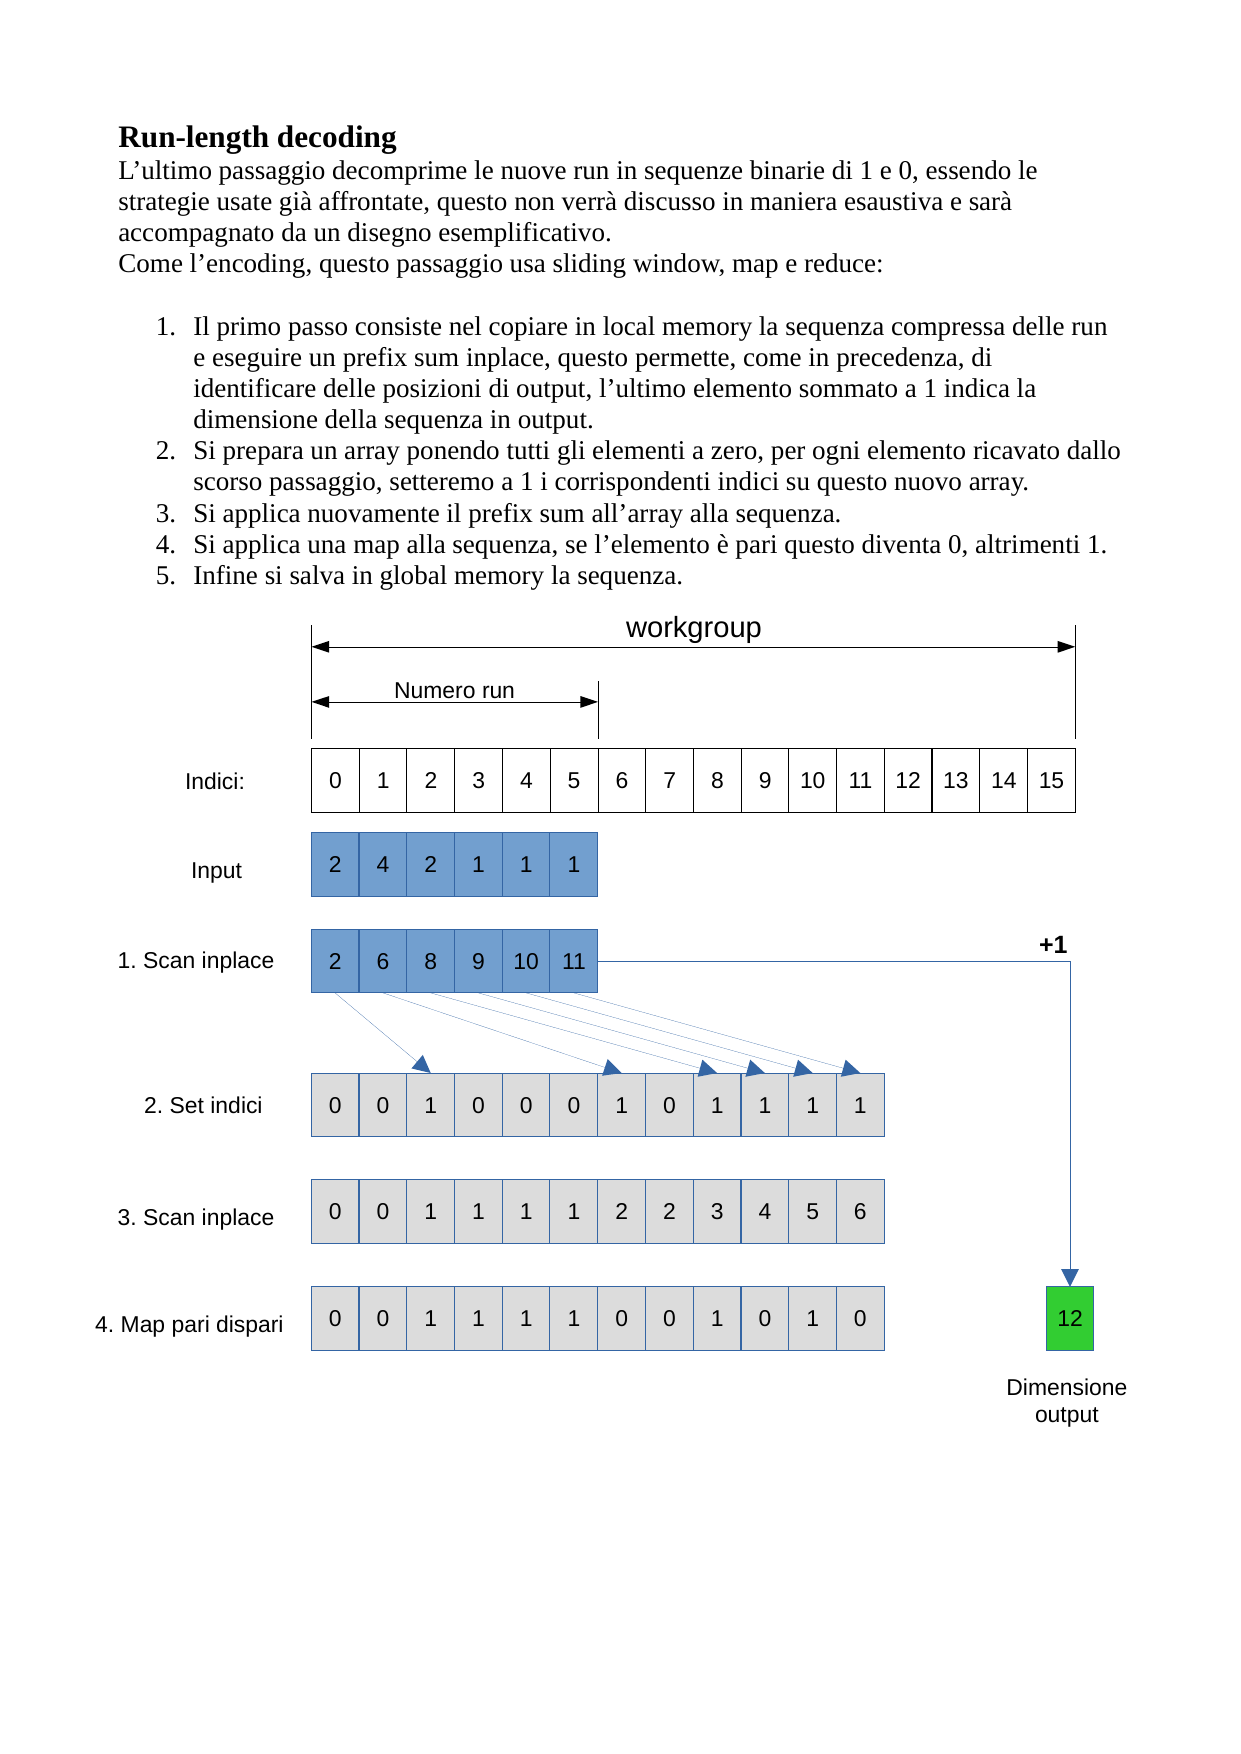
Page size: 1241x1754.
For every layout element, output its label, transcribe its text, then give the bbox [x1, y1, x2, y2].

text L’ultimo passaggio decomprime le nuove run in sequenze binarie di 1 e 0, essendo le strategie usate già affrontate, questo non verrà discusso in maniera esaustiva e sarà accompagnato da un disegno esemplificativo. [118, 154, 1122, 247]
text Run-length decoding [118, 118, 1122, 154]
list Si applica una map alla sequenza, se l’elemento è pari questo diventa 0, altrimenti 1. [156, 528, 1122, 559]
list Si applica nuovamente il prefix sum all’array alla sequenza. [156, 497, 1122, 528]
list Si prepara un array ponendo tutti gli elementi a zero, per ogni elemento ricavato dallo scorso passaggio, setteremo a 1 i corrispondenti indici su questo nuovo array. [156, 434, 1122, 497]
list Infine si salva in global memory la sequenza. [156, 559, 1122, 590]
list Il primo passo consiste nel copiare in local memory la sequenza compressa delle run e eseguire un prefix sum inplace, questo permette, come in precedenza, di identificare delle posizioni di output, l’ultimo elemento sommato a 1 indica la dimensione della sequenza in output. [156, 310, 1122, 434]
text Come l’encoding, questo passaggio usa sliding window, map e reduce: [118, 247, 1122, 279]
